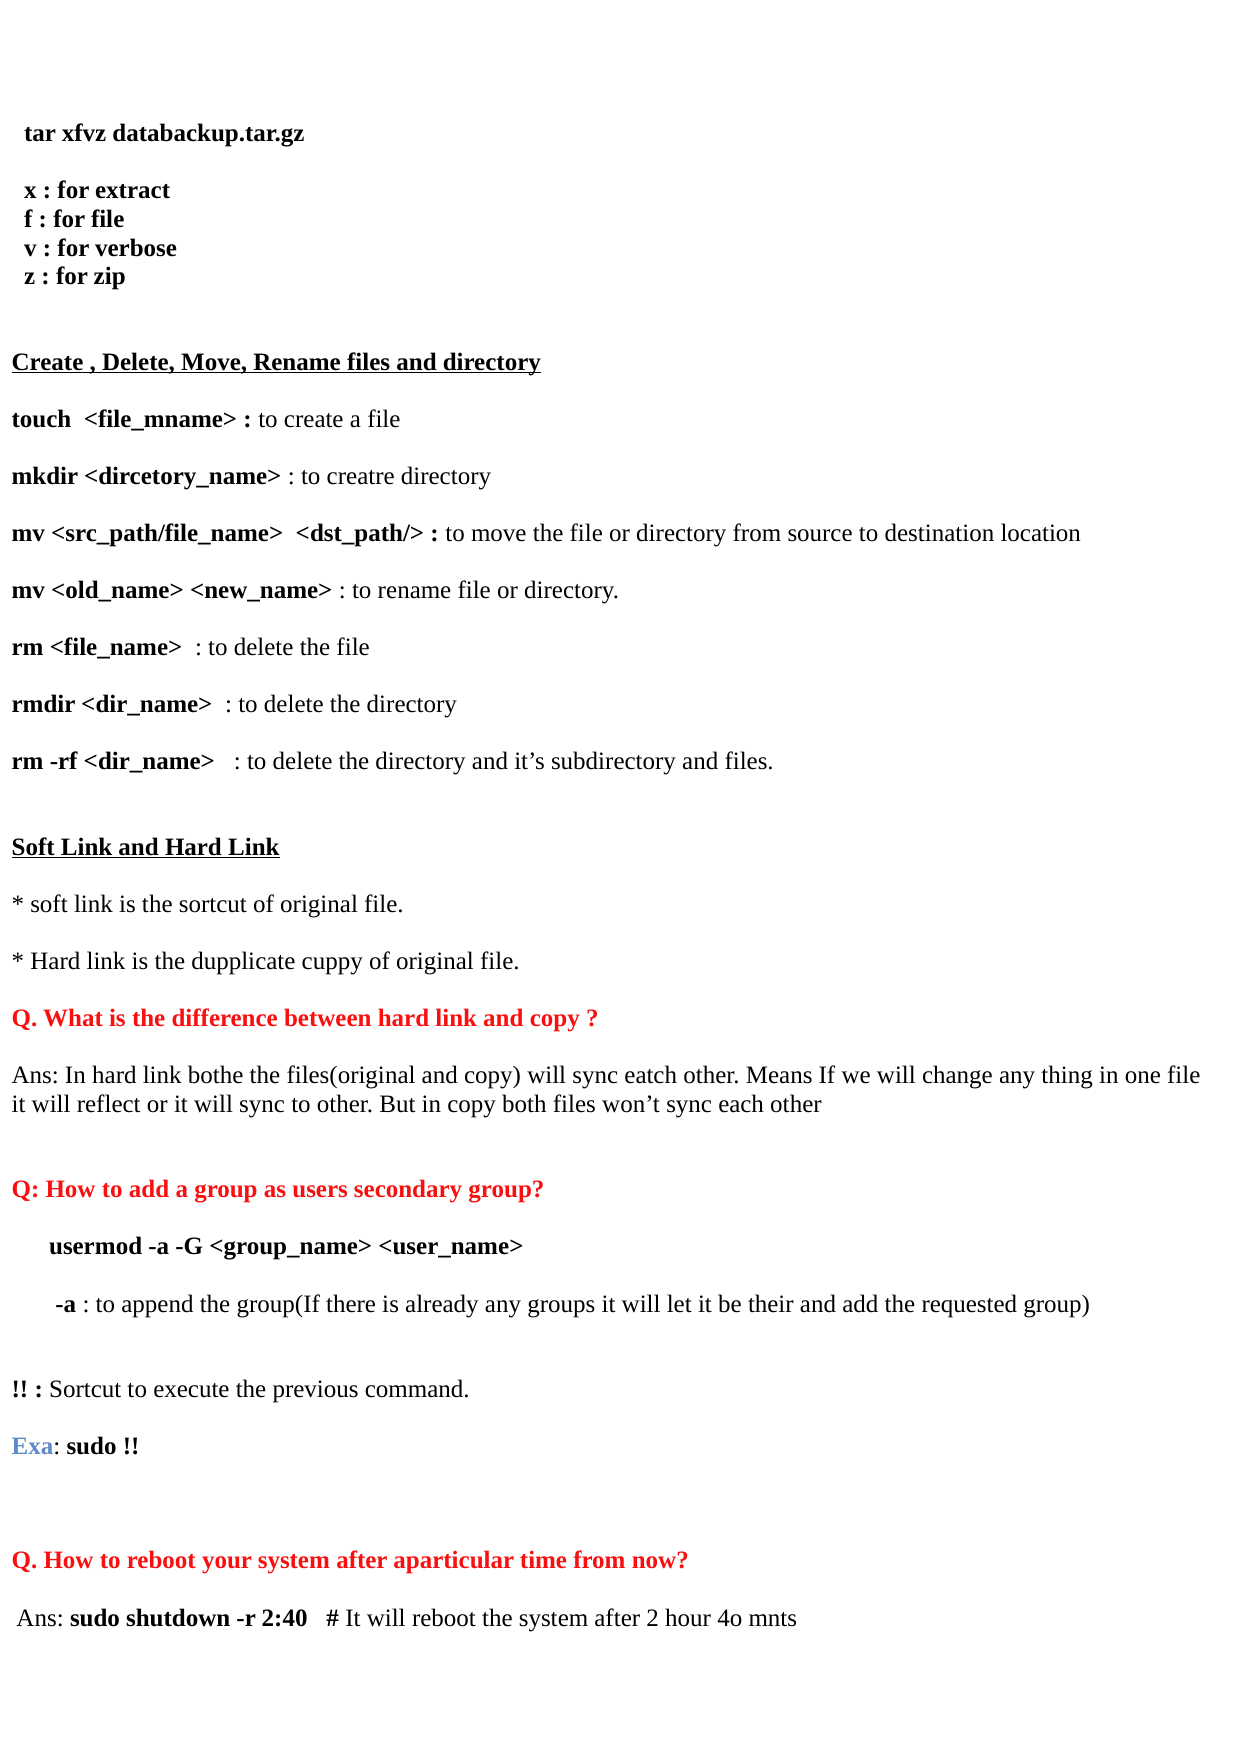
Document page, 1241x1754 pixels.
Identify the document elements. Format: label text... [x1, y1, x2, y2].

text usermod -a -G <group_name> <user_name> [11, 1231, 1240, 1260]
text mkdir <dircetory_name> : to creatre directory [11, 461, 1240, 490]
text rmdir <dir_name> : to delete the directory [11, 689, 1240, 718]
text x : for extract [11, 175, 1240, 204]
text Soft Link and Hard Link [11, 832, 1240, 861]
text mv <src_path/file_name> <dst_path/> : to move the file or directory from source to destination location [11, 518, 1240, 547]
text Q. What is the difference between hard link and copy ? [11, 1003, 1240, 1032]
text mv <old_name> <new_name> : to rename file or directory. [11, 575, 1240, 604]
text Exa: sudo !! [11, 1431, 1240, 1460]
text -a : to append the group(If there is already any groups it will let it be their and add the requested group) [11, 1289, 1240, 1318]
text Ans: In hard link bothe the files(original and copy) will sync eatch other. Means If we will change any thing in one file [11, 1060, 1240, 1089]
text rm <file_name> : to delete the file [11, 632, 1240, 661]
text touch <file_mname> : to create a file [11, 404, 1240, 433]
text z : for zip [11, 261, 1240, 290]
text * soft link is the sortcut of original file. [11, 889, 1240, 918]
text rm -rf <dir_name> : to delete the directory and it’s subdirectory and files. [11, 746, 1240, 775]
text tar xfvz databackup.tar.gz [11, 118, 1240, 147]
text Create , Delete, Move, Rename files and directory [11, 347, 1240, 376]
text it will reflect or it will sync to other. But in copy both files won’t sync each other [11, 1089, 1240, 1118]
text Q. How to reboot your system after aparticular time from now? [11, 1545, 1240, 1574]
text Ans: sudo shutdown -r 2:40 # It will reboot the system after 2 hour 4o mnts [11, 1603, 1240, 1631]
text !! : Sortcut to execute the previous command. [11, 1374, 1240, 1403]
text Q: How to add a group as users secondary group? [11, 1174, 1240, 1203]
text * Hard link is the dupplicate cuppy of original file. [11, 946, 1240, 975]
text v : for verbose [11, 233, 1240, 261]
text f : for file [11, 204, 1240, 233]
